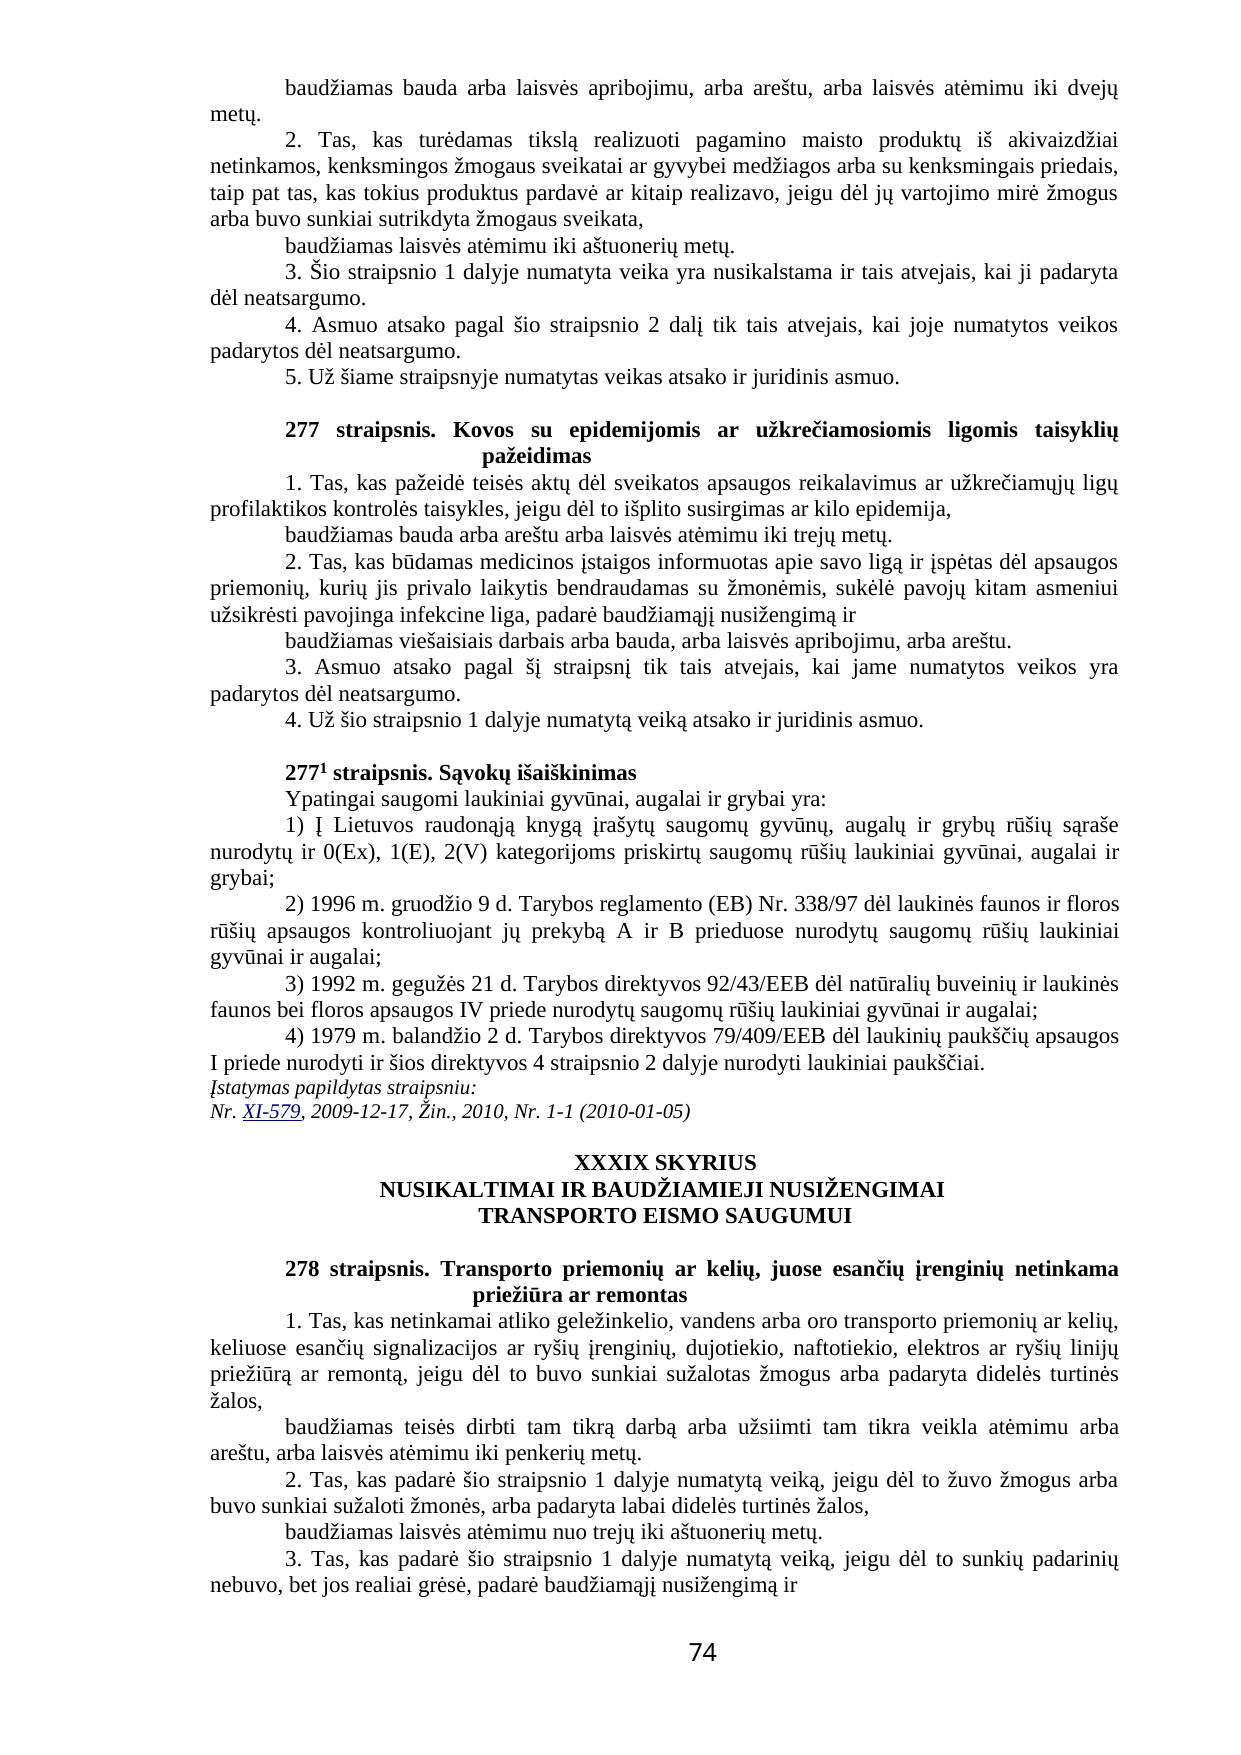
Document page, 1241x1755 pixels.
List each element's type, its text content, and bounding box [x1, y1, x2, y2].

text Įstatymas papildytas straipsniu: [210, 1075, 1120, 1099]
text 3. Asmuo atsako pagal šį straipsnį tik tais atvejais, kai jame numatytos veikos yra padarytos dėl neatsargumo. [210, 653, 1120, 706]
text 4) 1979 m. balandžio 2 d. Tarybos direktyvos 79/409/EEB dėl laukinių paukščių apsaugos I priede nurodyti ir šios direktyvos 4 straipsnio 2 dalyje nurodyti laukiniai paukščiai. [210, 1022, 1120, 1075]
text 2. Tas, kas padarė šio straipsnio 1 dalyje numatytą veiką, jeigu dėl to žuvo žmogus arba buvo sunkiai sužaloti žmonės, arba padaryta labai didelės turtinės žalos, [210, 1466, 1120, 1518]
text 1) Į Lietuvos raudonąją knygą įrašytų saugomų gyvūnų, augalų ir grybų rūšių sąraše nurodytų ir 0(Ex), 1(E), 2(V) kategorijoms priskirtų saugomų rūšių laukiniai gyvūnai, augalai ir grybai; [210, 811, 1120, 891]
text 2. Tas, kas būdamas medicinos įstaigos informuotas apie savo ligą ir įspėtas dėl apsaugos priemonių, kurių jis privalo laikytis bendraudamas su žmonėmis, sukėlė pavojų kitam asmeniui užsikrėsti pavojinga infekcine liga, padarė baudžiamąjį nusižengimą ir [210, 548, 1120, 627]
text Nr. XI-579, 2009-12-17, Žin., 2010, Nr. 1-1 (2010-01-05) [210, 1099, 1120, 1123]
text baudžiamas laisvės atėmimu nuo trejų iki aštuonerių metų. [210, 1518, 1120, 1545]
text 1. Tas, kas pažeidė teisės aktų dėl sveikatos apsaugos reikalavimus ar užkrečiamųjų ligų profilaktikos kontrolės taisykles, jeigu dėl to išplito susirgimas ar kilo epidemija, [210, 469, 1120, 522]
text baudžiamas teisės dirbti tam tikrą darbą arba užsiimti tam tikra veikla atėmimu arba areštu, arba laisvės atėmimu iki penkerių metų. [210, 1413, 1120, 1466]
text baudžiamas viešaisiais darbais arba bauda, arba laisvės apribojimu, arba areštu. [210, 627, 1120, 653]
text 5. Už šiame straipsnyje numatytas veikas atsako ir juridinis asmuo. [210, 363, 1120, 390]
text baudžiamas laisvės atėmimu iki aštuonerių metų. [210, 232, 1120, 258]
text 277 straipsnis. Kovos su epidemijomis ar užkrečiamosiomis ligomis taisyklių pažeidimas [285, 416, 1120, 469]
text 3) 1992 m. gegužės 21 d. Tarybos direktyvos 92/43/EEB dėl natūralių buveinių ir laukinės faunos bei floros apsaugos IV priede nurodytų saugomų rūšių laukiniai gyvūnai ir augalai; [210, 969, 1120, 1022]
text baudžiamas bauda arba laisvės apribojimu, arba areštu, arba laisvės atėmimu iki dvejų metų. [210, 73, 1120, 126]
text 1. Tas, kas netinkamai atliko geležinkelio, vandens arba oro transporto priemonių ar kelių, keliuose esančių signalizacijos ar ryšių įrenginių, dujotiekio, naftotiekio, elektros ar ryšių linijų priežiūrą ar remontą, jeigu dėl to buvo sunkiai sužalotas žmogus arba padaryta didelės turtinės žalos, [210, 1308, 1120, 1413]
text baudžiamas bauda arba areštu arba laisvės atėmimu iki trejų metų. [210, 522, 1120, 548]
text Ypatingai saugomi laukiniai gyvūnai, augalai ir grybai yra: [210, 785, 1120, 811]
text 278 straipsnis. Transporto priemonių ar kelių, juose esančių įrenginių netinkama priežiūra ar remontas [285, 1255, 1120, 1308]
text NUSIKALTIMAI IR BAUDŽIAMIEJI NUSIŽENGIMAI TRANSPORTO EISMO SAUGUMUI [210, 1176, 1120, 1228]
text 4. Už šio straipsnio 1 dalyje numatytą veiką atsako ir juridinis asmuo. [210, 706, 1120, 732]
text 2771 straipsnis. Sąvokų išaiškinimas [210, 759, 1120, 785]
text 2) 1996 m. gruodžio 9 d. Tarybos reglamento (EB) Nr. 338/97 dėl laukinės faunos ir floros rūšių apsaugos kontroliuojant jų prekybą A ir B prieduose nurodytų saugomų rūšių laukiniai gyvūnai ir augalai; [210, 891, 1120, 969]
text XXXIX SKYRIUS [210, 1149, 1120, 1176]
text 4. Asmuo atsako pagal šio straipsnio 2 dalį tik tais atvejais, kai joje numatytos veikos padarytos dėl neatsargumo. [210, 311, 1120, 363]
text 3. Tas, kas padarė šio straipsnio 1 dalyje numatytą veiką, jeigu dėl to sunkių padarinių nebuvo, bet jos realiai grėsė, padarė baudžiamąjį nusižengimą ir [210, 1545, 1120, 1597]
text 3. Šio straipsnio 1 dalyje numatyta veika yra nusikalstama ir tais atvejais, kai ji padaryta dėl neatsargumo. [210, 258, 1120, 311]
text 2. Tas, kas turėdamas tikslą realizuoti pagamino maisto produktų iš akivaizdžiai netinkamos, kenksmingos žmogaus sveikatai ar gyvybei medžiagos arba su kenksmingais priedais, taip pat tas, kas tokius produktus pardavė ar kitaip realizavo, jeigu dėl jų vartojimo mirė žmogus arba buvo sunkiai sutrikdyta žmogaus sveikata, [210, 126, 1120, 232]
